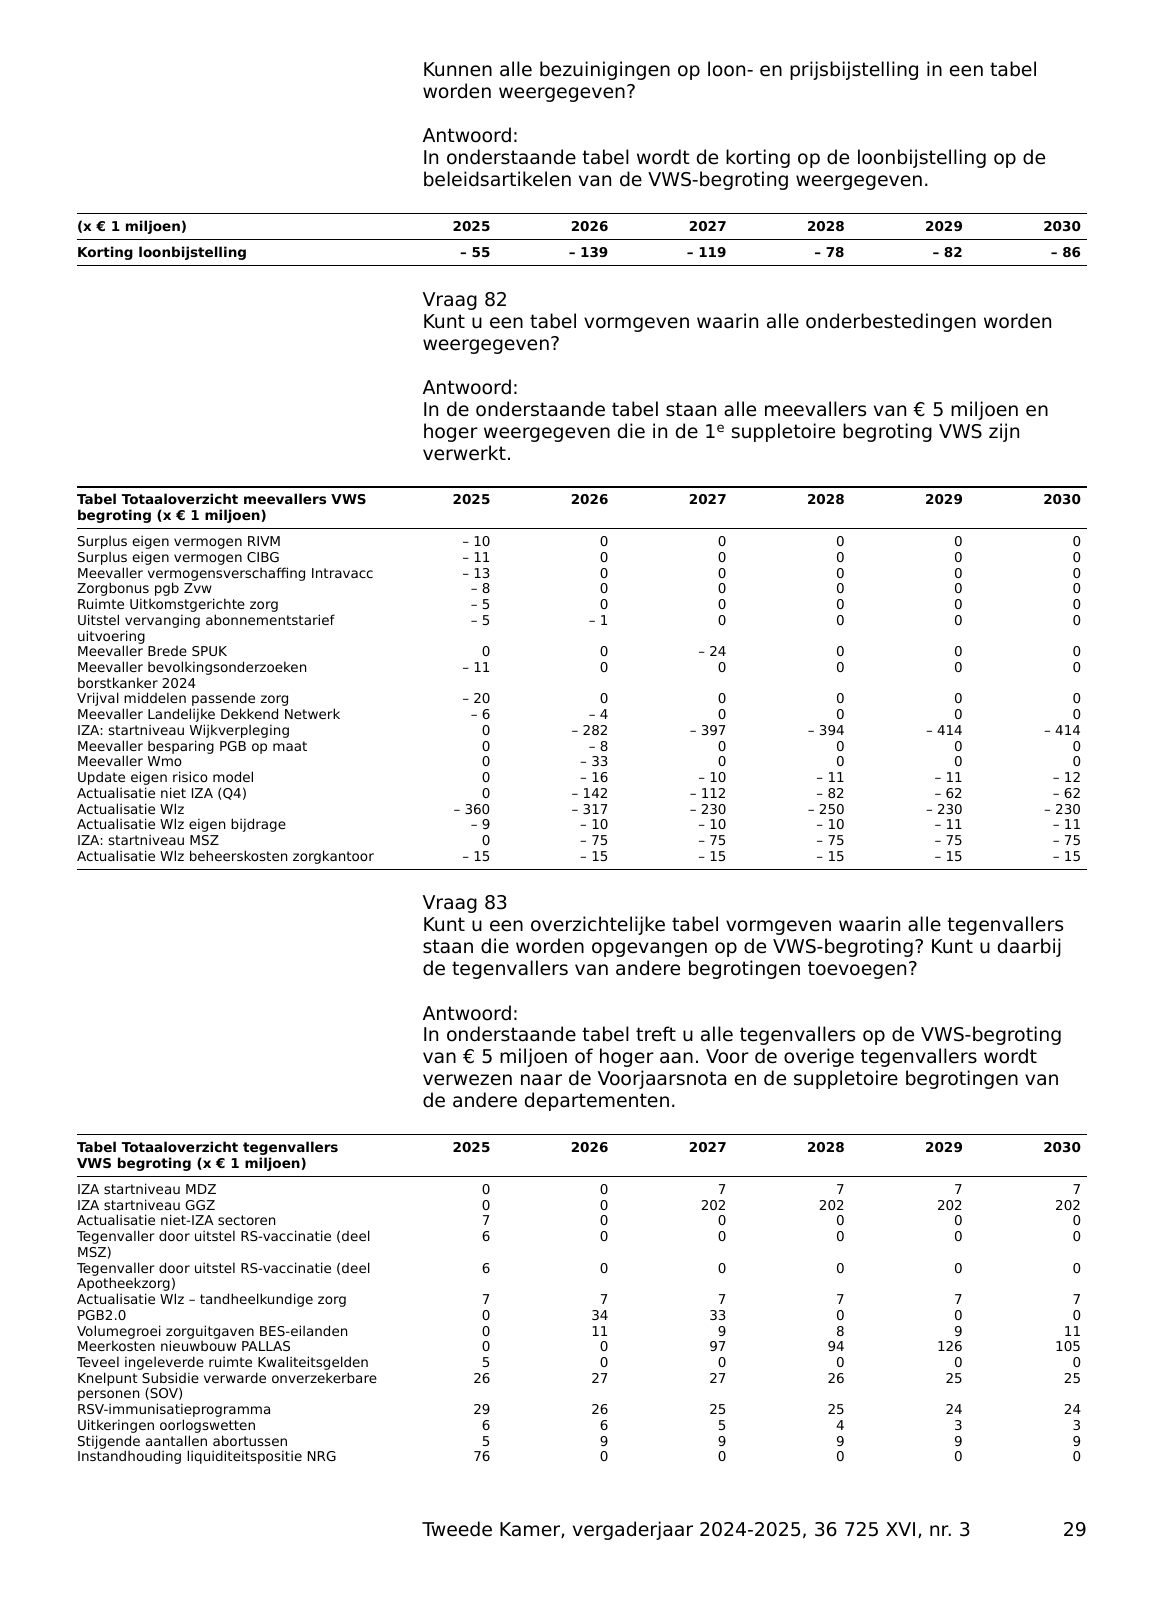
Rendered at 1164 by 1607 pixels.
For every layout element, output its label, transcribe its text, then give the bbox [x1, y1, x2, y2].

table_cell 0 [850, 754, 968, 770]
table_cell 0 [850, 550, 968, 566]
table_cell – 13 [378, 566, 496, 581]
table_header 2029 [850, 488, 968, 528]
table_cell IZA startniveau GGZ [77, 1198, 378, 1213]
table_cell 97 [614, 1339, 732, 1355]
table_cell 0 [732, 566, 850, 581]
table_cell – 230 [969, 801, 1087, 817]
table_cell 0 [614, 1229, 732, 1260]
table_cell – 230 [614, 801, 732, 817]
table_header 2027 [614, 488, 732, 528]
table_cell – 75 [614, 833, 732, 849]
table_header 2025 [378, 1135, 496, 1176]
text In onderstaande tabel wordt de korting op de loonbijstelling op de beleidsartikelen van de VWS-begroting weergegeven. [422, 147, 1087, 191]
table_cell – 11 [378, 550, 496, 566]
table_cell 7 [614, 1177, 732, 1197]
table_cell 0 [378, 786, 496, 801]
table_cell 0 [969, 739, 1087, 754]
text In onderstaande tabel treft u alle tegenvallers op de VWS-begroting van € 5 miljoen of hoger aan. Voor de overige tegenvallers wordt verwezen naar de Voorjaarsnota en de suppletoire begrotingen van de andere departementen. [422, 1024, 1087, 1112]
table_cell – 78 [732, 240, 850, 265]
table_cell – 250 [732, 801, 850, 817]
table_cell – 15 [732, 849, 850, 869]
table_cell IZA: startniveau MSZ [77, 833, 378, 849]
table_cell 0 [969, 1260, 1087, 1292]
table_cell – 10 [614, 770, 732, 786]
table_cell 126 [850, 1339, 968, 1355]
table_cell – 75 [732, 833, 850, 849]
table_cell 7 [732, 1177, 850, 1197]
table_cell – 10 [732, 817, 850, 833]
table_cell 0 [614, 1213, 732, 1229]
table_cell 94 [732, 1339, 850, 1355]
table_cell 6 [496, 1418, 614, 1433]
table_cell 0 [614, 613, 732, 644]
table_cell 6 [378, 1260, 496, 1292]
table_cell – 1 [496, 613, 614, 644]
table_cell – 360 [378, 801, 496, 817]
table_cell 0 [850, 644, 968, 660]
table_cell Knelpunt Subsidie verwarde onverzekerbare personen (SOV) [77, 1371, 378, 1402]
table_header 2028 [732, 488, 850, 528]
table_cell – 15 [378, 849, 496, 869]
table_cell 0 [969, 566, 1087, 581]
table_cell – 394 [732, 723, 850, 738]
table_cell 9 [614, 1323, 732, 1339]
table_cell 0 [496, 660, 614, 691]
table_cell – 5 [378, 613, 496, 644]
table_cell Vrijval middelen passende zorg [77, 691, 378, 707]
table_cell 0 [496, 566, 614, 581]
table_cell – 15 [614, 849, 732, 869]
table_cell 0 [496, 1213, 614, 1229]
table_cell 25 [732, 1402, 850, 1418]
table_cell – 15 [496, 849, 614, 869]
table_cell 0 [732, 581, 850, 597]
table_cell 0 [496, 644, 614, 660]
table_cell Meevaller vermogensverschaffing Intravacc [77, 566, 378, 581]
table_cell 7 [378, 1213, 496, 1229]
table_header 2027 [614, 1135, 732, 1176]
table_cell Surplus eigen vermogen CIBG [77, 550, 378, 566]
table_cell 0 [732, 529, 850, 550]
table_cell 0 [732, 754, 850, 770]
table_cell RSV-immunisatieprogramma [77, 1402, 378, 1418]
table_cell 7 [614, 1292, 732, 1308]
table_cell 33 [614, 1308, 732, 1323]
table_cell 34 [496, 1308, 614, 1323]
table_cell 0 [969, 707, 1087, 723]
table_cell 0 [732, 613, 850, 644]
table_cell Actualisatie Wlz [77, 801, 378, 817]
table_cell 4 [732, 1418, 850, 1433]
table_cell – 11 [969, 817, 1087, 833]
table_cell 0 [969, 1308, 1087, 1323]
table_cell Meevaller Wmo [77, 754, 378, 770]
table_cell 7 [732, 1292, 850, 1308]
table_cell Actualisatie niet-IZA sectoren [77, 1213, 378, 1229]
table_cell 0 [732, 1308, 850, 1323]
table_cell 0 [378, 754, 496, 770]
table_cell – 20 [378, 691, 496, 707]
table_header 2026 [496, 488, 614, 528]
table_cell 11 [496, 1323, 614, 1339]
table_cell 0 [850, 1213, 968, 1229]
table_cell Meevaller Landelijke Dekkend Netwerk [77, 707, 378, 723]
table_cell 0 [378, 723, 496, 738]
table_cell 0 [969, 550, 1087, 566]
text Kunt u een tabel vormgeven waarin alle onderbestedingen worden weergegeven? [422, 311, 1087, 354]
table_cell 0 [496, 1260, 614, 1292]
table_header 2030 [969, 214, 1087, 239]
text In de onderstaande tabel staan alle meevallers van € 5 miljoen en hoger weergegeven die in de 1e suppletoire begroting VWS zijn verwerkt. [422, 399, 1087, 464]
table_cell 0 [850, 581, 968, 597]
table_cell – 112 [614, 786, 732, 801]
table_cell 0 [378, 739, 496, 754]
table_cell 0 [732, 550, 850, 566]
table_header 2030 [969, 488, 1087, 528]
table_cell 0 [969, 644, 1087, 660]
table_cell Teveel ingeleverde ruimte Kwaliteitsgelden [77, 1355, 378, 1371]
table_cell 0 [969, 1449, 1087, 1465]
table_cell – 10 [614, 817, 732, 833]
table_cell 0 [614, 550, 732, 566]
table_cell Korting loonbijstelling [77, 240, 378, 265]
table_header 2027 [614, 214, 732, 239]
table_cell Meevaller bevolkingsonderzoeken borstkanker 2024 [77, 660, 378, 691]
table_cell – 10 [378, 529, 496, 550]
table_cell 0 [732, 1260, 850, 1292]
table_cell 0 [378, 1323, 496, 1339]
text Antwoord: [422, 1002, 1087, 1024]
table_cell Zorgbonus pgb Zvw [77, 581, 378, 597]
table_cell – 11 [732, 770, 850, 786]
table_cell 25 [969, 1371, 1087, 1402]
table_cell 7 [969, 1177, 1087, 1197]
table_cell 3 [850, 1418, 968, 1433]
table_cell 0 [378, 1198, 496, 1213]
table_cell – 75 [969, 833, 1087, 849]
table_cell – 11 [850, 817, 968, 833]
table_cell 27 [496, 1371, 614, 1402]
table_cell 0 [614, 1260, 732, 1292]
table_cell 0 [969, 691, 1087, 707]
table_cell Update eigen risico model [77, 770, 378, 786]
table_cell – 15 [850, 849, 968, 869]
table_header Tabel Totaaloverzicht tegenvallers VWS begroting (x € 1 miljoen) [77, 1135, 378, 1176]
table_cell 7 [850, 1177, 968, 1197]
table_cell – 33 [496, 754, 614, 770]
table_cell 0 [969, 754, 1087, 770]
table_cell Uitkeringen oorlogswetten [77, 1418, 378, 1433]
table_cell 0 [850, 1449, 968, 1465]
table_cell 6 [378, 1418, 496, 1433]
table_cell Actualisatie Wlz beheerskosten zorgkantoor [77, 849, 378, 869]
table_cell 27 [614, 1371, 732, 1402]
text Vraag 82 [422, 288, 1087, 311]
table_cell 0 [496, 550, 614, 566]
table_cell 3 [969, 1418, 1087, 1433]
table_cell 0 [732, 597, 850, 613]
table_cell 0 [850, 691, 968, 707]
text Antwoord: [422, 377, 1087, 399]
table_cell 0 [378, 1308, 496, 1323]
table_cell 0 [732, 660, 850, 691]
table_cell 0 [496, 1198, 614, 1213]
table_cell – 10 [496, 817, 614, 833]
table_cell 0 [850, 707, 968, 723]
table_cell – 62 [850, 786, 968, 801]
table_cell 0 [378, 770, 496, 786]
table_cell 7 [850, 1292, 968, 1308]
table_cell 202 [969, 1198, 1087, 1213]
table_cell – 24 [614, 644, 732, 660]
table_cell – 86 [969, 240, 1087, 265]
text Antwoord: [422, 125, 1087, 147]
table_cell 0 [378, 1339, 496, 1355]
table_cell – 8 [378, 581, 496, 597]
table_cell – 6 [378, 707, 496, 723]
table_cell – 230 [850, 801, 968, 817]
table_cell Meevaller Brede SPUK [77, 644, 378, 660]
table_cell 0 [732, 739, 850, 754]
table_cell Stijgende aantallen abortussen [77, 1434, 378, 1449]
table_cell 0 [969, 529, 1087, 550]
table_cell – 9 [378, 817, 496, 833]
table_cell 0 [969, 660, 1087, 691]
table_cell 9 [850, 1434, 968, 1449]
table_cell 0 [850, 566, 968, 581]
table_cell 0 [496, 581, 614, 597]
table_cell 0 [614, 1449, 732, 1465]
table_header 2025 [378, 214, 496, 239]
table_cell 0 [969, 1229, 1087, 1260]
table_cell Tegenvaller door uitstel RS-vaccinatie (deel Apotheekzorg) [77, 1260, 378, 1292]
table_header 2029 [850, 214, 968, 239]
table_cell Actualisatie Wlz – tandheelkundige zorg [77, 1292, 378, 1308]
table_cell 0 [732, 644, 850, 660]
table_header 2025 [378, 488, 496, 528]
text Kunt u een overzichtelijke tabel vormgeven waarin alle tegenvallers staan die worden opgevangen op de VWS-begroting? Kunt u daarbij de tegenvallers van andere begrotingen toevoegen? [422, 914, 1087, 980]
table_cell 0 [732, 1229, 850, 1260]
table_cell – 8 [496, 739, 614, 754]
table_cell PGB2.0 [77, 1308, 378, 1323]
table_header 2028 [732, 214, 850, 239]
table_cell – 414 [969, 723, 1087, 738]
table_cell 0 [614, 691, 732, 707]
table_header 2030 [969, 1135, 1087, 1176]
table_header 2026 [496, 214, 614, 239]
table_cell 0 [732, 1355, 850, 1371]
table_cell 0 [969, 581, 1087, 597]
table_cell 0 [732, 1449, 850, 1465]
table_cell 5 [614, 1418, 732, 1433]
table_cell 0 [732, 691, 850, 707]
table_cell – 62 [969, 786, 1087, 801]
table_cell 26 [378, 1371, 496, 1402]
table_cell – 11 [378, 660, 496, 691]
table_cell 0 [850, 1308, 968, 1323]
table_cell 0 [850, 1260, 968, 1292]
table_cell – 82 [850, 240, 968, 265]
table_cell 0 [378, 1177, 496, 1197]
table_header 2026 [496, 1135, 614, 1176]
table_cell 24 [850, 1402, 968, 1418]
table_cell – 414 [850, 723, 968, 738]
table_cell 0 [614, 581, 732, 597]
table_cell IZA: startniveau Wijkverpleging [77, 723, 378, 738]
table_cell – 15 [969, 849, 1087, 869]
table_cell 0 [732, 1213, 850, 1229]
table_cell – 119 [614, 240, 732, 265]
table_cell 7 [378, 1292, 496, 1308]
table_cell 0 [614, 754, 732, 770]
table_cell 0 [496, 529, 614, 550]
table_cell 25 [850, 1371, 968, 1402]
table_header (x € 1 miljoen) [77, 214, 378, 239]
table_cell Tegenvaller door uitstel RS-vaccinatie (deel MSZ) [77, 1229, 378, 1260]
table_cell 0 [496, 1229, 614, 1260]
table_cell 0 [378, 644, 496, 660]
table_cell 9 [850, 1323, 968, 1339]
table_cell 0 [496, 597, 614, 613]
table_cell 202 [614, 1198, 732, 1213]
table_cell 0 [969, 613, 1087, 644]
table_cell 29 [378, 1402, 496, 1418]
table_cell 105 [969, 1339, 1087, 1355]
table_cell Instandhouding liquiditeitspositie NRG [77, 1449, 378, 1465]
table_cell 9 [614, 1434, 732, 1449]
table_cell 0 [614, 660, 732, 691]
table_cell 9 [969, 1434, 1087, 1449]
table_cell – 75 [850, 833, 968, 849]
table_cell – 397 [614, 723, 732, 738]
table_header Tabel Totaaloverzicht meevallers VWS begroting (x € 1 miljoen) [77, 488, 378, 528]
table_cell 9 [732, 1434, 850, 1449]
table_cell 0 [614, 1355, 732, 1371]
table_cell 8 [732, 1323, 850, 1339]
table_cell – 75 [496, 833, 614, 849]
table_cell 0 [732, 707, 850, 723]
table_cell 0 [496, 1177, 614, 1197]
table_cell 0 [850, 739, 968, 754]
table_cell 0 [969, 1355, 1087, 1371]
table_cell 0 [496, 1449, 614, 1465]
table_cell 7 [969, 1292, 1087, 1308]
table_cell – 282 [496, 723, 614, 738]
table_cell 0 [614, 597, 732, 613]
table_cell 202 [850, 1198, 968, 1213]
table_cell – 139 [496, 240, 614, 265]
table_cell 7 [496, 1292, 614, 1308]
table_cell – 4 [496, 707, 614, 723]
table_cell 0 [496, 1355, 614, 1371]
table_cell 6 [378, 1229, 496, 1260]
table_cell – 12 [969, 770, 1087, 786]
table_cell 202 [732, 1198, 850, 1213]
table_cell Actualisatie Wlz eigen bijdrage [77, 817, 378, 833]
table_header 2029 [850, 1135, 968, 1176]
table_cell 0 [850, 1355, 968, 1371]
table_cell Volumegroei zorguitgaven BES-eilanden [77, 1323, 378, 1339]
table_cell 0 [850, 1229, 968, 1260]
table_cell Surplus eigen vermogen RIVM [77, 529, 378, 550]
table_cell – 16 [496, 770, 614, 786]
table_cell 25 [614, 1402, 732, 1418]
table_cell 0 [378, 833, 496, 849]
table_cell 76 [378, 1449, 496, 1465]
table_cell 0 [850, 613, 968, 644]
table_cell 0 [850, 529, 968, 550]
table_cell Uitstel vervanging abonnementstarief uitvoering [77, 613, 378, 644]
table_cell 0 [969, 1213, 1087, 1229]
table_cell 0 [496, 691, 614, 707]
table_cell Ruimte Uitkomstgerichte zorg [77, 597, 378, 613]
table_cell 5 [378, 1355, 496, 1371]
table_cell 5 [378, 1434, 496, 1449]
table_cell – 317 [496, 801, 614, 817]
text Kunnen alle bezuinigingen op loon- en prijsbijstelling in een tabel worden weergegeven? [422, 59, 1087, 103]
table_cell Actualisatie niet IZA (Q4) [77, 786, 378, 801]
table_cell 24 [969, 1402, 1087, 1418]
table_cell 11 [969, 1323, 1087, 1339]
table_cell – 82 [732, 786, 850, 801]
table_cell 26 [496, 1402, 614, 1418]
table_cell Meevaller besparing PGB op maat [77, 739, 378, 754]
table_cell 0 [496, 1339, 614, 1355]
table_cell 0 [969, 597, 1087, 613]
table_cell – 55 [378, 240, 496, 265]
text Vraag 83 [422, 892, 1087, 914]
table_cell 0 [614, 739, 732, 754]
table_header 2028 [732, 1135, 850, 1176]
table_cell – 5 [378, 597, 496, 613]
table_cell – 11 [850, 770, 968, 786]
table_cell 0 [614, 707, 732, 723]
table_cell – 142 [496, 786, 614, 801]
table_cell 0 [850, 597, 968, 613]
table_cell IZA startniveau MDZ [77, 1177, 378, 1197]
table_cell 9 [496, 1434, 614, 1449]
table_cell 26 [732, 1371, 850, 1402]
table_cell 0 [614, 529, 732, 550]
table_cell 0 [614, 566, 732, 581]
table_cell Meerkosten nieuwbouw PALLAS [77, 1339, 378, 1355]
table_cell 0 [850, 660, 968, 691]
